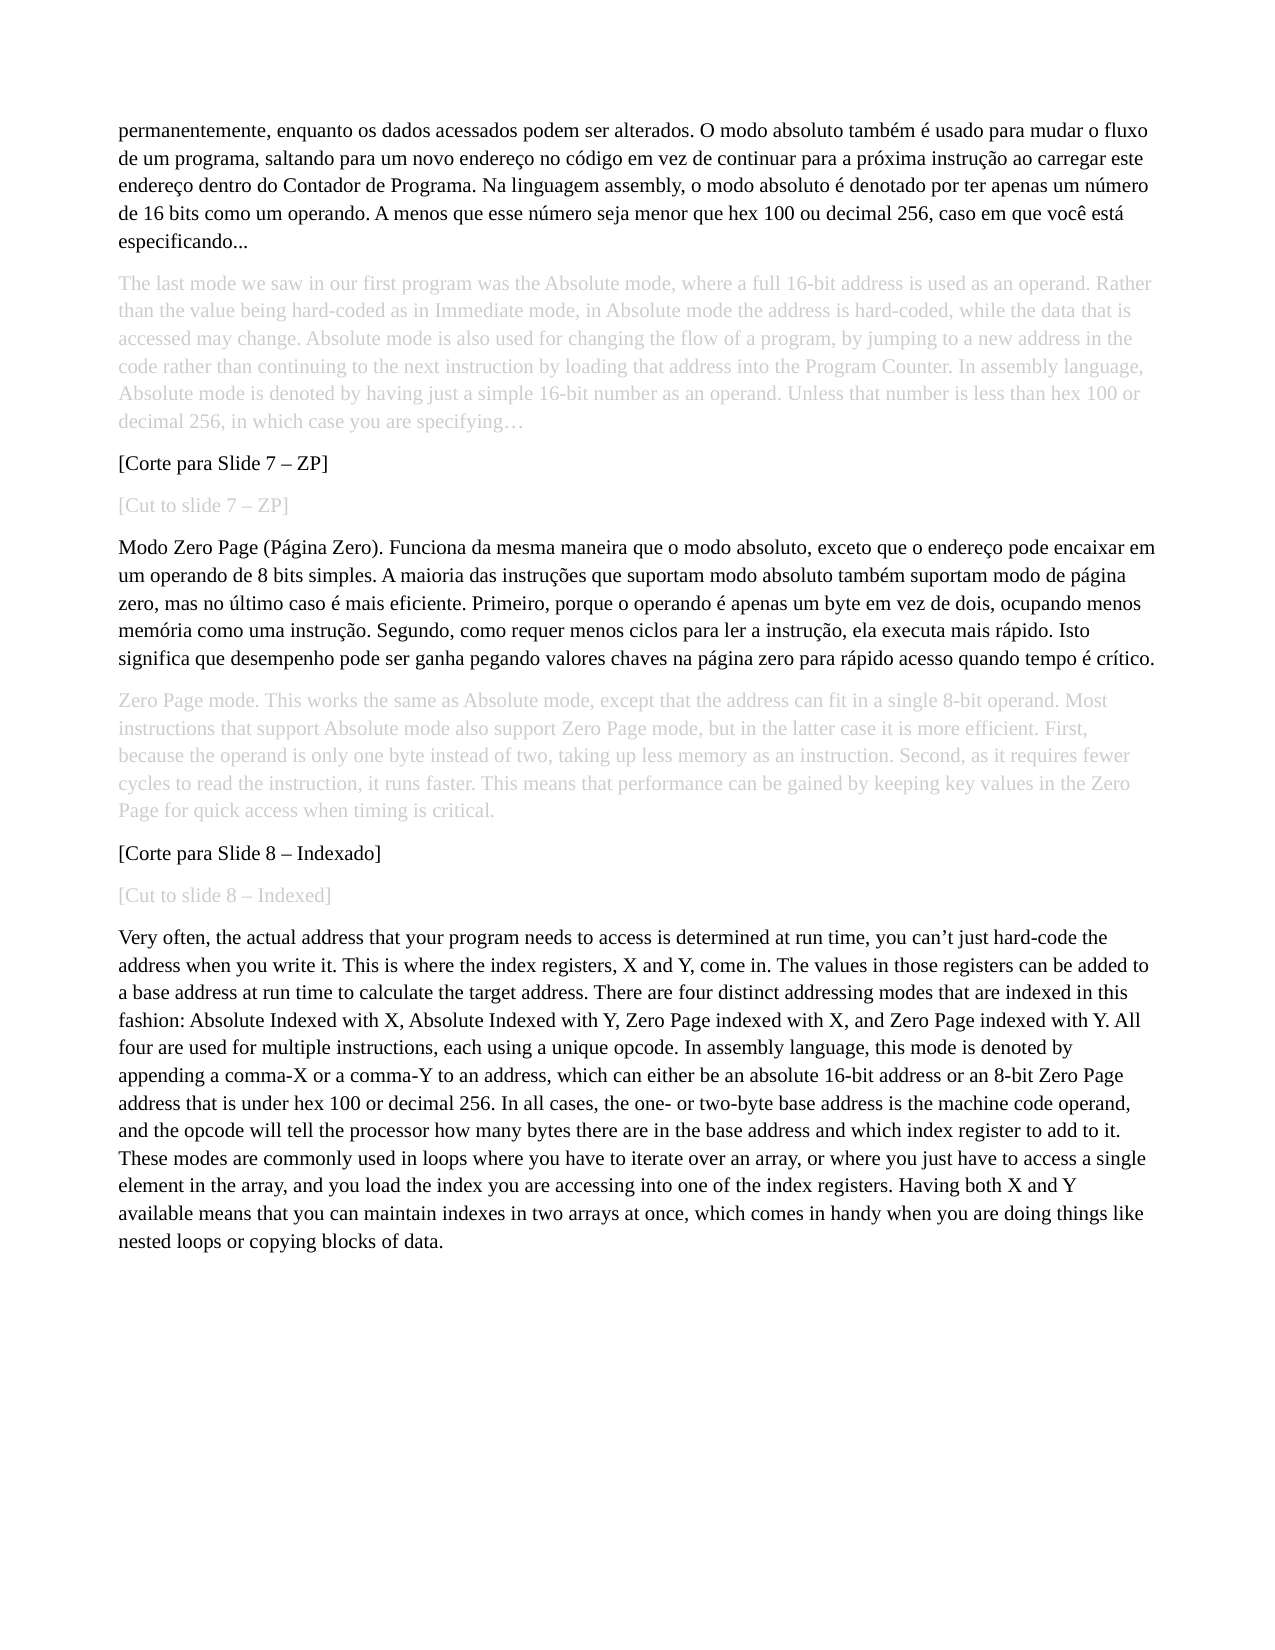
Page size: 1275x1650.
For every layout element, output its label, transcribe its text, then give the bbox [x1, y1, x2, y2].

text [Cut to slide 7 – ZP] [118, 493, 1157, 517]
text Modo Zero Page (Página Zero). Funciona da mesma maneira que o modo absoluto, exceto que o endereço pode encaixar em um operando de 8 bits simples. A maioria das instruções que suportam modo absoluto também suportam modo de página zero, mas no último caso é mais eficiente. Primeiro, porque o operando é apenas um byte em vez de dois, ocupando menos memória como uma instrução. Segundo, como requer menos ciclos para ler a instrução, ela executa mais rápido. Isto significa que desempenho pode ser ganha pegando valores chaves na página zero para rápido acesso quando tempo é crítico. [118, 535, 1157, 670]
text Very often, the actual address that your program needs to access is determined at run time, you can’t just hard-code the address when you write it. This is where the index registers, X and Y, come in. The values in those registers can be added to a base address at run time to calculate the target address. There are four distinct addressing modes that are indexed in this fashion: Absolute Indexed with X, Absolute Indexed with Y, Zero Page indexed with X, and Zero Page indexed with Y. All four are used for multiple instructions, each using a unique opcode. In assembly language, this mode is denoted by appending a comma-X or a comma-Y to an address, which can either be an absolute 16-bit address or an 8-bit Zero Page address that is under hex 100 or decimal 256. In all cases, the one- or two-byte base address is the machine code operand, and the opcode will tell the processor how many bytes there are in the base address and which index register to add to it. These modes are commonly used in loops where you have to iterate over an array, or where you just have to access a single element in the array, and you load the index you are accessing into one of the index registers. Having both X and Y available means that you can maintain indexes in two arrays at once, which comes in handy when you are doing things like nested loops or copying blocks of data. [118, 925, 1157, 1253]
text permanentemente, enquanto os dados acessados podem ser alterados. O modo absoluto também é usado para mudar o fluxo de um programa, saltando para um novo endereço no código em vez de continuar para a próxima instrução ao carregar este endereço dentro do Contador de Programa. Na linguagem assembly, o modo absoluto é denotado por ter apenas um número de 16 bits como um operando. A menos que esse número seja menor que hex 100 ou decimal 256, caso em que você está especificando... [118, 118, 1157, 253]
text [Corte para Slide 8 – Indexado] [118, 841, 1157, 864]
text Zero Page mode. This works the same as Absolute mode, except that the address can fit in a single 8-bit operand. Most instructions that support Absolute mode also support Zero Page mode, but in the latter case it is more efficient. First, because the operand is only one byte instead of two, taking up less memory as an instruction. Second, as it requires fewer cycles to read the instruction, it runs faster. This means that performance can be gained by keeping key values in the Zero Page for quick access when timing is critical. [118, 688, 1157, 822]
text [Cut to slide 8 – Indexed] [118, 883, 1157, 907]
text [Corte para Slide 7 – ZP] [118, 451, 1157, 475]
text The last mode we saw in our first program was the Absolute mode, where a full 16-bit address is used as an operand. Rather than the value being hard-coded as in Immediate mode, in Absolute mode the address is hard-coded, while the data that is accessed may change. Absolute mode is also used for changing the flow of a program, by jumping to a new address in the code rather than continuing to the next instruction by loading that address into the Program Counter. In assembly language, Absolute mode is denoted by having just a simple 16-bit number as an operand. Unless that number is less than hex 100 or decimal 256, in which case you are specifying… [118, 271, 1157, 433]
